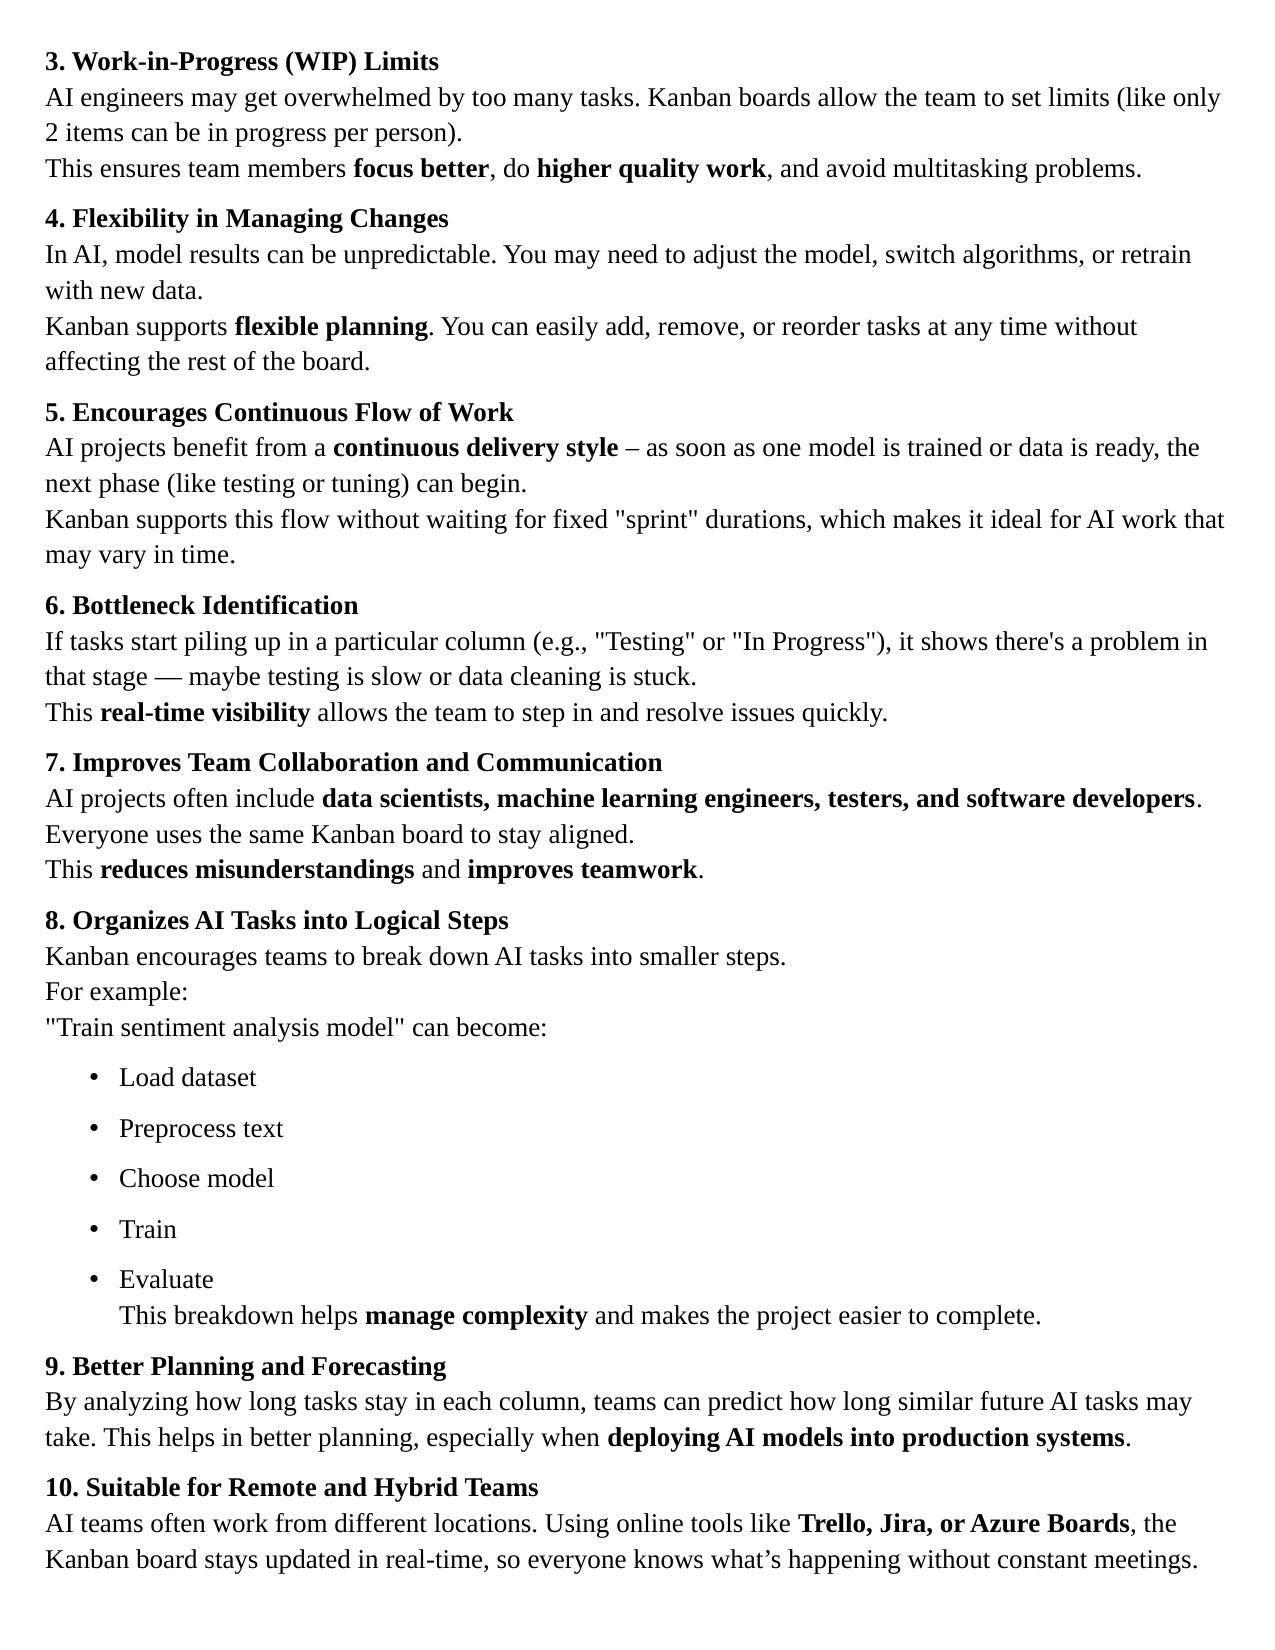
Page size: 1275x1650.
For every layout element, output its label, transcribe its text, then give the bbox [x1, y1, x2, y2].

list Preprocess text [89, 1112, 1230, 1143]
text 3. Work-in-Progress (WIP) Limits AI engineers may get overwhelmed by too many tasks. Kanban boards allow the team to set limits (like only 2 items can be in progress per person). This ensures team members focus better, do higher quality work, and avoid multitasking problems. [45, 45, 1230, 183]
text 5. Encourages Continuous Flow of Work AI projects benefit from a continuous delivery style – as soon as one model is trained or data is ready, the next phase (like testing or tuning) can begin. Kanban supports this flow without waiting for fixed "sprint" durations, which makes it ideal for AI work that may vary in time. [45, 396, 1230, 570]
list Evaluate This breakdown helps manage complexity and makes the project easier to complete. [89, 1263, 1230, 1331]
text 4. Flexibility in Managing Changes In AI, model results can be unpredictable. You may need to adjust the model, switch algorithms, or retrain with new data. Kanban supports flexible planning. You can easily add, remove, or reorder tasks at any time without affecting the rest of the board. [45, 202, 1230, 377]
text 10. Suitable for Remote and Hybrid Teams AI teams often work from different locations. Using online tools like Trello, Jira, or Azure Boards, the Kanban board stays updated in real-time, so everyone knows what’s happening without constant meetings. [45, 1471, 1230, 1574]
list Load dataset [89, 1061, 1230, 1093]
text 8. Organizes AI Tasks into Logical Steps Kanban encourages teams to break down AI tasks into smaller steps. For example: "Train sentiment analysis model" can become: [45, 904, 1230, 1042]
text 7. Improves Team Collaboration and Communication AI projects often include data scientists, machine learning engineers, testers, and software developers. Everyone uses the same Kanban board to stay aligned. This reduces misunderstandings and improves teamwork. [45, 746, 1230, 885]
list Train [89, 1213, 1230, 1244]
list Choose model [89, 1162, 1230, 1194]
text 6. Bottleneck Identification If tasks start piling up in a particular column (e.g., "Testing" or "In Progress"), it shows there's a problem in that stage — maybe testing is slow or data cleaning is stuck. This real-time visibility allows the team to step in and resolve issues quickly. [45, 589, 1230, 727]
text 9. Better Planning and Forecasting By analyzing how long tasks stay in each column, teams can predict how long similar future AI tasks may take. This helps in better planning, especially when deploying AI models into production systems. [45, 1350, 1230, 1452]
